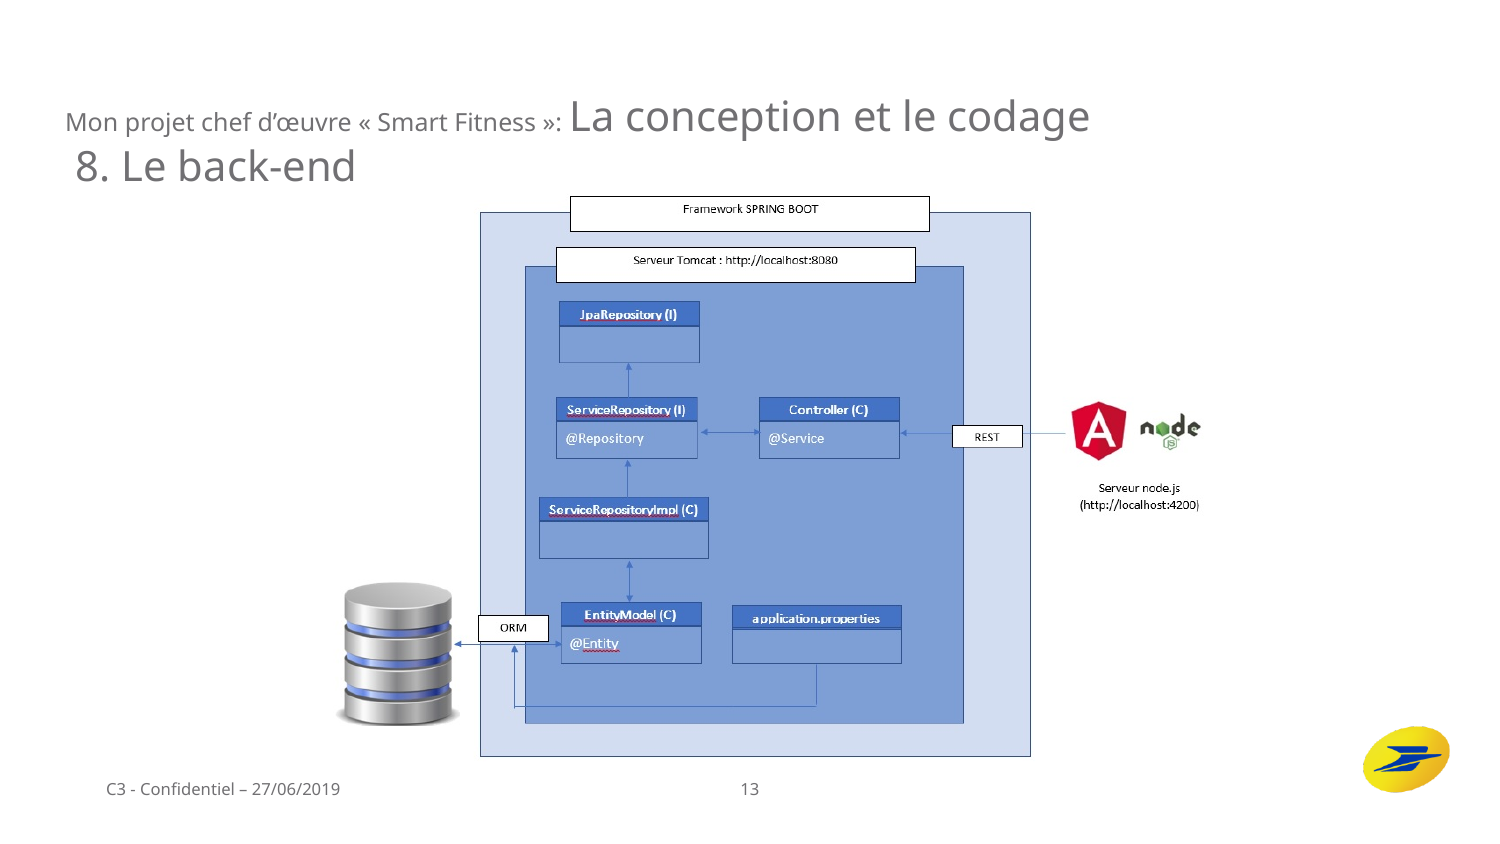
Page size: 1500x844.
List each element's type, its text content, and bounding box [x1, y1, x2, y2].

picture [1346, 702, 1465, 821]
title Mon projet chef d’œuvre « Smart Fitness »: La conception et le codage 8. Le back-end [64, 89, 1500, 169]
picture [319, 186, 1212, 774]
